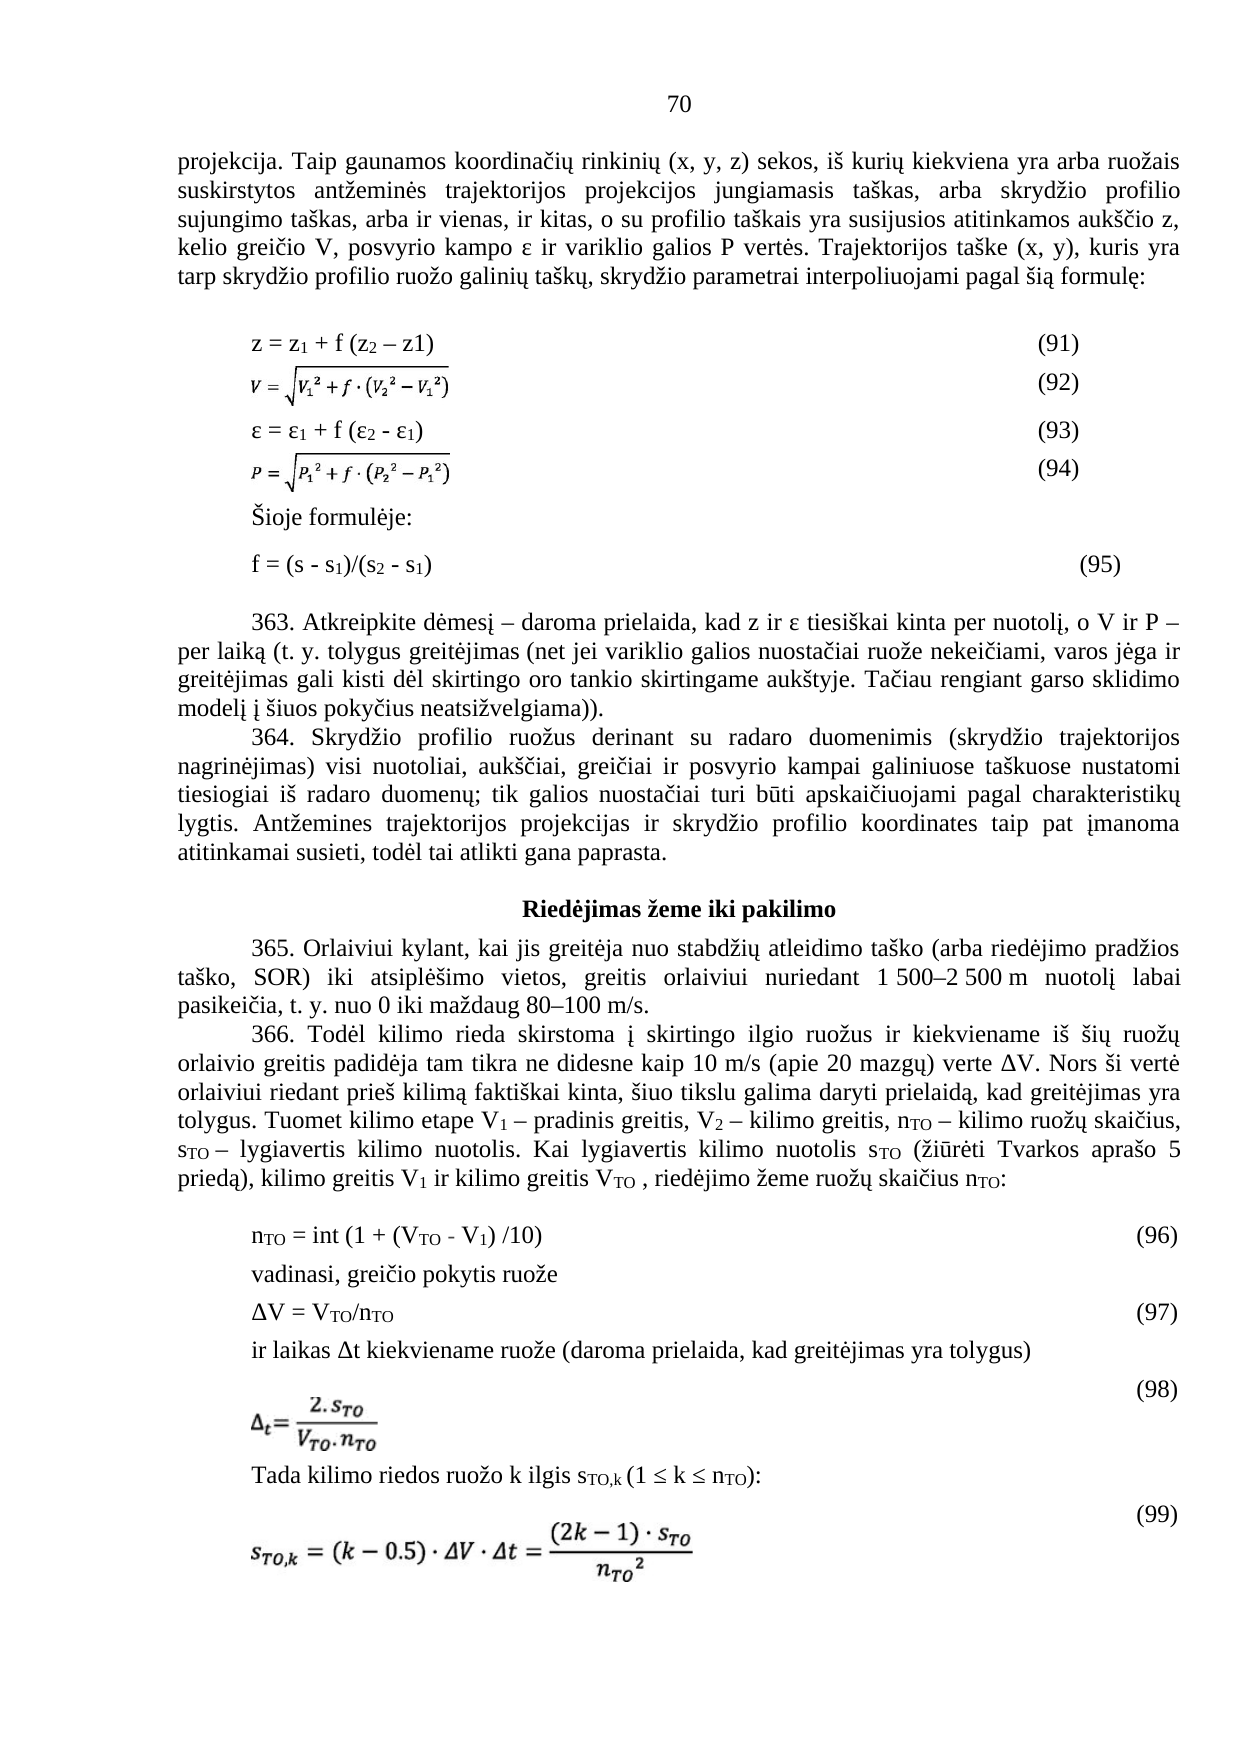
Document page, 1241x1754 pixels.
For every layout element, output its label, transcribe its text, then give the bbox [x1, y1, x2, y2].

table_header f = (s - s1)/(s2 - s1) [251, 540, 1079, 578]
text Riedėjimas žeme iki pakilimo [177, 894, 1181, 923]
table_cell [251, 357, 1038, 405]
table_cell [251, 444, 1038, 492]
table_cell (92) [1038, 357, 1240, 405]
table_cell (94) [1038, 444, 1240, 492]
text 365. Orlaiviui kylant, kai jis greitėja nuo stabdžių atleidimo taško (arba riedėjimo pradžios taško, SOR) iki atsiplėšimo vietos, greitis orlaiviui nuriedant 1 500–2 500 m nuotolį labai pasikeičia, t. y. nuo 0 iki maždaug 80–100 m/s. [177, 933, 1181, 1019]
table_header (95) [1079, 540, 1240, 578]
text nTO = int (1 + (VTO - V1) /10) (96) [177, 1220, 1181, 1249]
text ΔV = VTO/nTO (97) [177, 1297, 1181, 1326]
text (99) [177, 1499, 1181, 1582]
table_header (91) [1038, 319, 1240, 357]
text (98) [177, 1374, 1181, 1451]
text 366. Todėl kilimo rieda skirstoma į skirtingo ilgio ruožus ir kiekviename iš šių ruožų orlaivio greitis padidėja tam tikra ne didesne kaip 10 m/s (apie 20 mazgų) verte ΔV. Nors ši vertė orlaiviui riedant prieš kilimą faktiškai kinta, šiuo tikslu galima daryti prielaidą, kad greitėjimas yra tolygus. Tuomet kilimo etape V1 – pradinis greitis, V2 – kilimo greitis, nTO – kilimo ruožų skaičius, sTO – lygiavertis kilimo nuotolis. Kai lygiavertis kilimo nuotolis sTO (žiūrėti Tvarkos aprašo 5 priedą), kilimo greitis V1 ir kilimo greitis VTO , riedėjimo žeme ruožų skaičius nTO: [177, 1019, 1181, 1192]
text ir laikas Δt kiekviename ruože (daroma prielaida, kad greitėjimas yra tolygus) [177, 1335, 1181, 1364]
text 364. Skrydžio profilio ruožus derinant su radaro duomenimis (skrydžio trajektorijos nagrinėjimas) visi nuotoliai, aukščiai, greičiai ir posvyrio kampai galiniuose taškuose nustatomi tiesiogiai iš radaro duomenų; tik galios nuostačiai turi būti apskaičiuojami pagal charakteristikų lygtis. Antžemines trajektorijos projekcijas ir skrydžio profilio koordinates taip pat įmanoma atitinkamai susieti, todėl tai atlikti gana paprasta. [177, 722, 1181, 866]
text projekcija. Taip gaunamos koordinačių rinkinių (x, y, z) sekos, iš kurių kiekviena yra arba ruožais suskirstytos antžeminės trajektorijos projekcijos jungiamasis taškas, arba skrydžio profilio sujungimo taškas, arba ir vienas, ir kitas, o su profilio taškais yra susijusios atitinkamos aukščio z, kelio greičio V, posvyrio kampo ε ir variklio galios P vertės. Trajektorijos taške (x, y), kuris yra tarp skrydžio profilio ruožo galinių taškų, skrydžio parametrai interpoliuojami pagal šią formulę: [177, 146, 1181, 290]
table_cell (93) [1038, 405, 1240, 444]
table_header z = z1 + f (z2 – z1) [251, 319, 1038, 357]
text Tada kilimo riedos ruožo k ilgis sTO,k (1 ≤ k ≤ nTO): [177, 1461, 1181, 1489]
text 363. Atkreipkite dėmesį – daroma prielaida, kad z ir ε tiesiškai kinta per nuotolį, o V ir P – per laiką (t. y. tolygus greitėjimas (net jei variklio galios nuostačiai ruože nekeičiami, varos jėga ir greitėjimas gali kisti dėl skirtingo oro tankio skirtingame aukštyje. Tačiau rengiant garso sklidimo modelį į šiuos pokyčius neatsižvelgiama)). [177, 607, 1181, 722]
table_cell ε = ε1 + f (ε2 - ε1) [251, 405, 1038, 444]
text Šioje formulėje: [177, 502, 1181, 530]
text vadinasi, greičio pokytis ruože [177, 1259, 1181, 1287]
